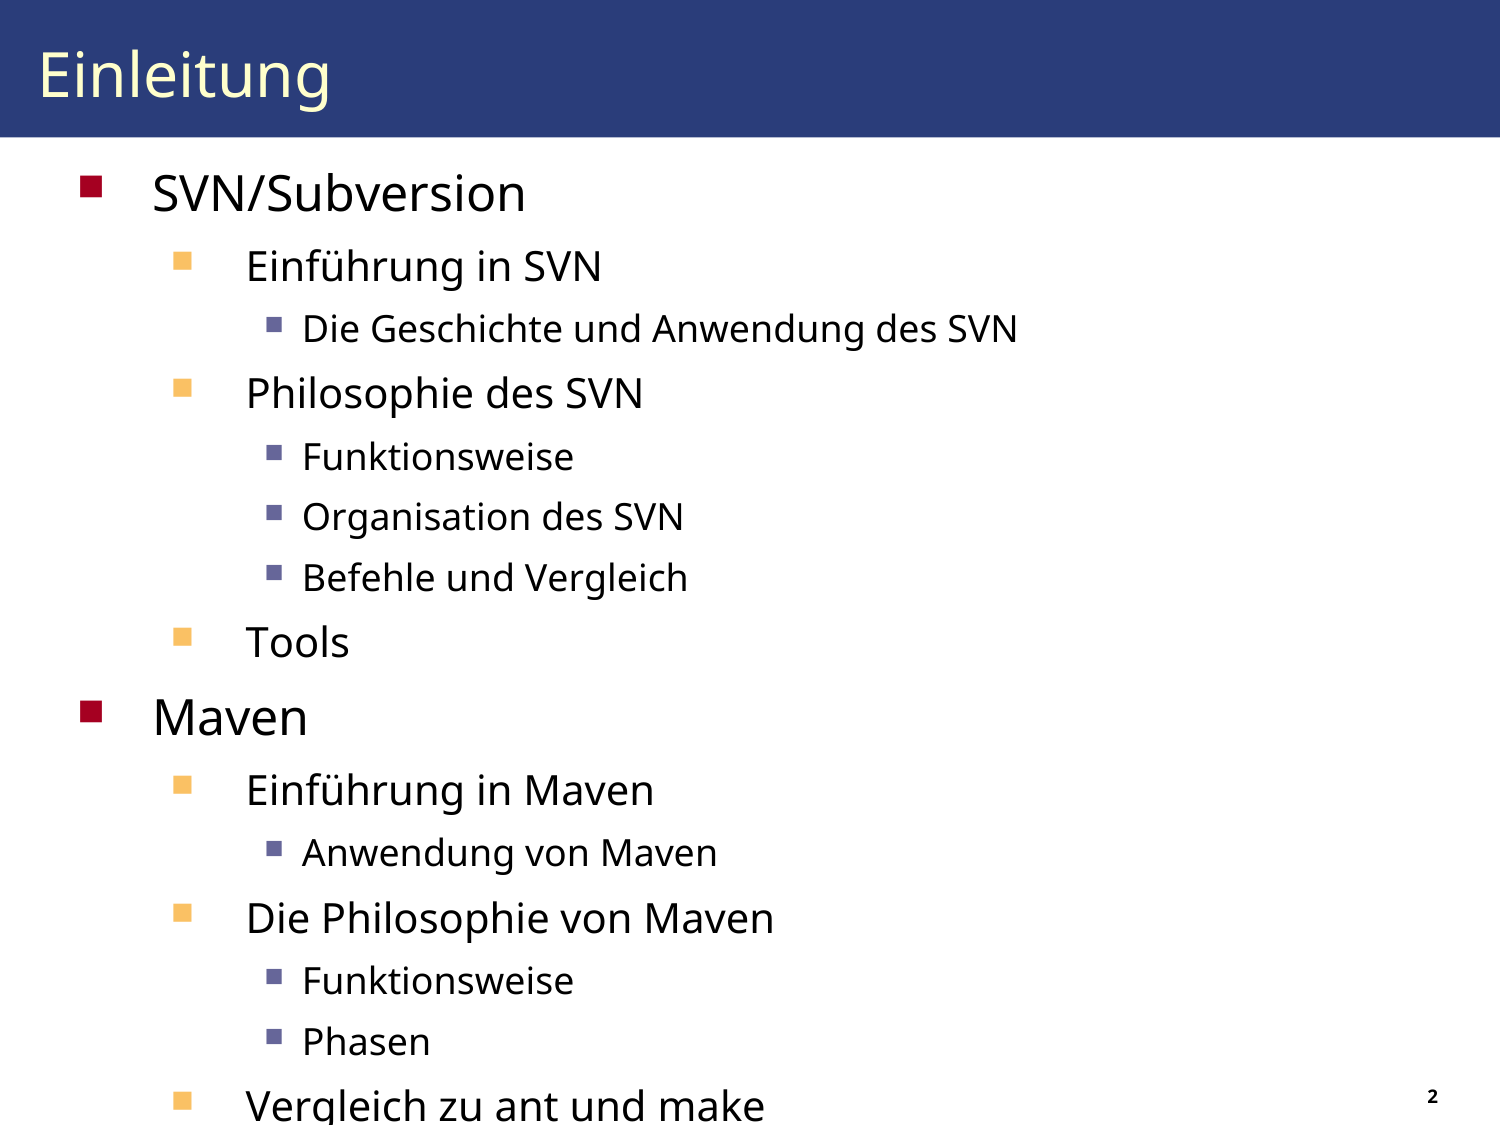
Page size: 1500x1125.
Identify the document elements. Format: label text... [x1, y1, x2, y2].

title Einleitung [37, 22, 1476, 124]
list SVN/Subversion Einführung in SVN Die Geschichte und Anwendung des SVN Philosophie des SVN Funktionsweise Organisation des SVN Befehle und Vergleich Tools Maven Einführung in Maven Anwendung von Maven Die Philosophie von Maven Funktionsweise Phasen Vergleich zu ant und make Hudson [62, 149, 1450, 1124]
